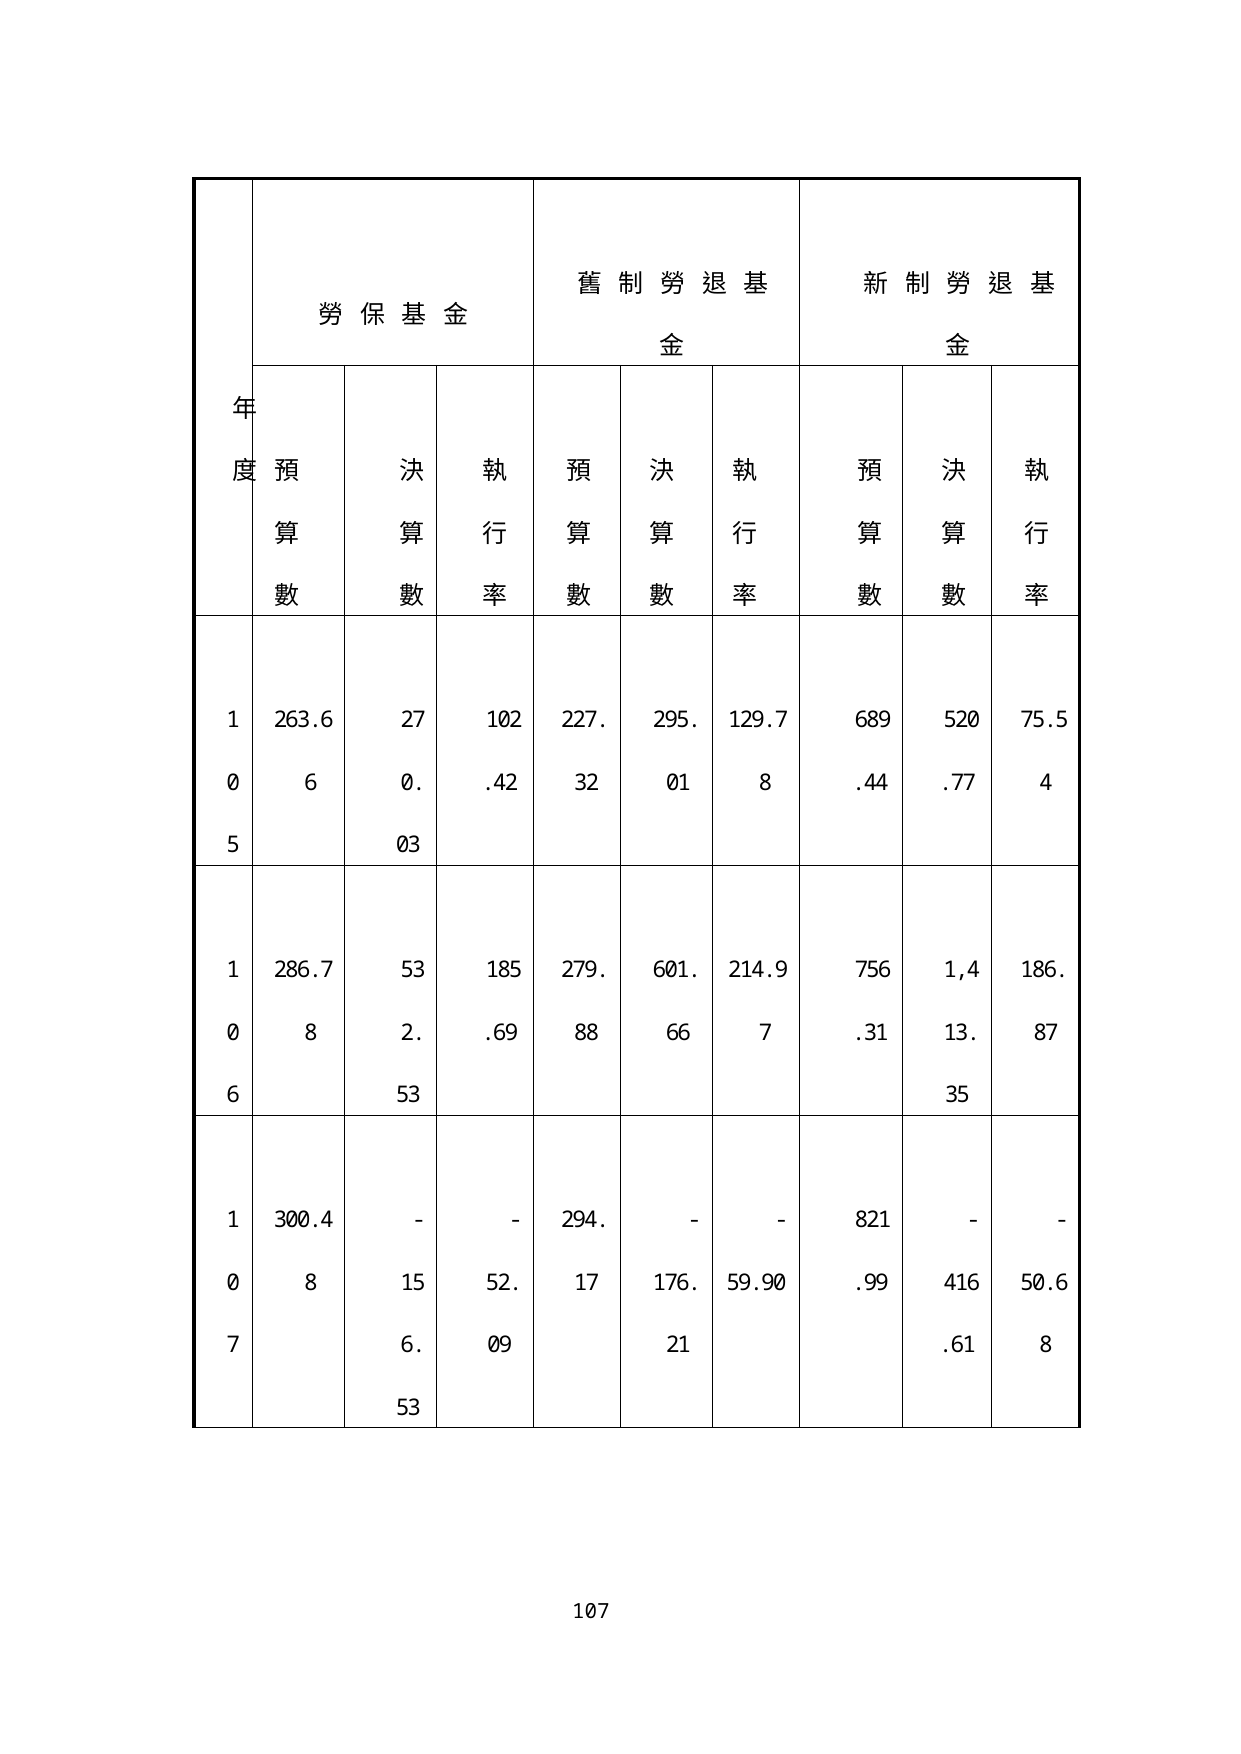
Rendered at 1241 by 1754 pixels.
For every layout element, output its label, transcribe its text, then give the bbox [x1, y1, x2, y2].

table_cell 601.66 [621, 866, 712, 1115]
table_cell 執行率 [437, 366, 533, 615]
table_cell 186.87 [992, 866, 1078, 1115]
table_cell 75.54 [992, 616, 1078, 865]
table_cell 129.78 [713, 616, 799, 865]
table_cell 106 [196, 866, 252, 1115]
table_cell -52.09 [437, 1116, 533, 1427]
table_cell 105 [196, 616, 252, 865]
table_cell 295.01 [621, 616, 712, 865]
table_cell 執行率 [992, 366, 1078, 615]
table_header 勞保基金 [253, 180, 533, 365]
table_cell 決算數 [621, 366, 712, 615]
table_cell -156.53 [345, 1116, 436, 1427]
table_cell 預算數 [253, 366, 344, 615]
table_cell 300.48 [253, 1116, 344, 1427]
table_cell 286.78 [253, 866, 344, 1115]
table_header 新制勞退基金 [800, 180, 1078, 365]
table_header 舊制勞退基金 [534, 180, 799, 365]
table_cell 294.17 [534, 1116, 620, 1427]
table_cell 決算數 [345, 366, 436, 615]
table_cell 227.32 [534, 616, 620, 865]
table_cell 107 [196, 1116, 252, 1427]
table_cell 214.97 [713, 866, 799, 1115]
table_header 年度 [196, 180, 252, 615]
table_cell 預算數 [800, 366, 902, 615]
table_cell 185.69 [437, 866, 533, 1115]
table_cell 532.53 [345, 866, 436, 1115]
table_cell 1,413.35 [903, 866, 991, 1115]
table_cell 689.44 [800, 616, 902, 865]
table_cell 執行率 [713, 366, 799, 615]
table_cell -416.61 [903, 1116, 991, 1427]
table_cell 決算數 [903, 366, 991, 615]
table_cell 263.66 [253, 616, 344, 865]
table_cell 102.42 [437, 616, 533, 865]
table_cell 279.88 [534, 866, 620, 1115]
table_cell -50.68 [992, 1116, 1078, 1427]
table_cell 270.03 [345, 616, 436, 865]
table_cell -59.90 [713, 1116, 799, 1427]
table_cell 821.99 [800, 1116, 902, 1427]
table_cell 756.31 [800, 866, 902, 1115]
table_cell -176.21 [621, 1116, 712, 1427]
table_cell 預算數 [534, 366, 620, 615]
table_cell 520.77 [903, 616, 991, 865]
